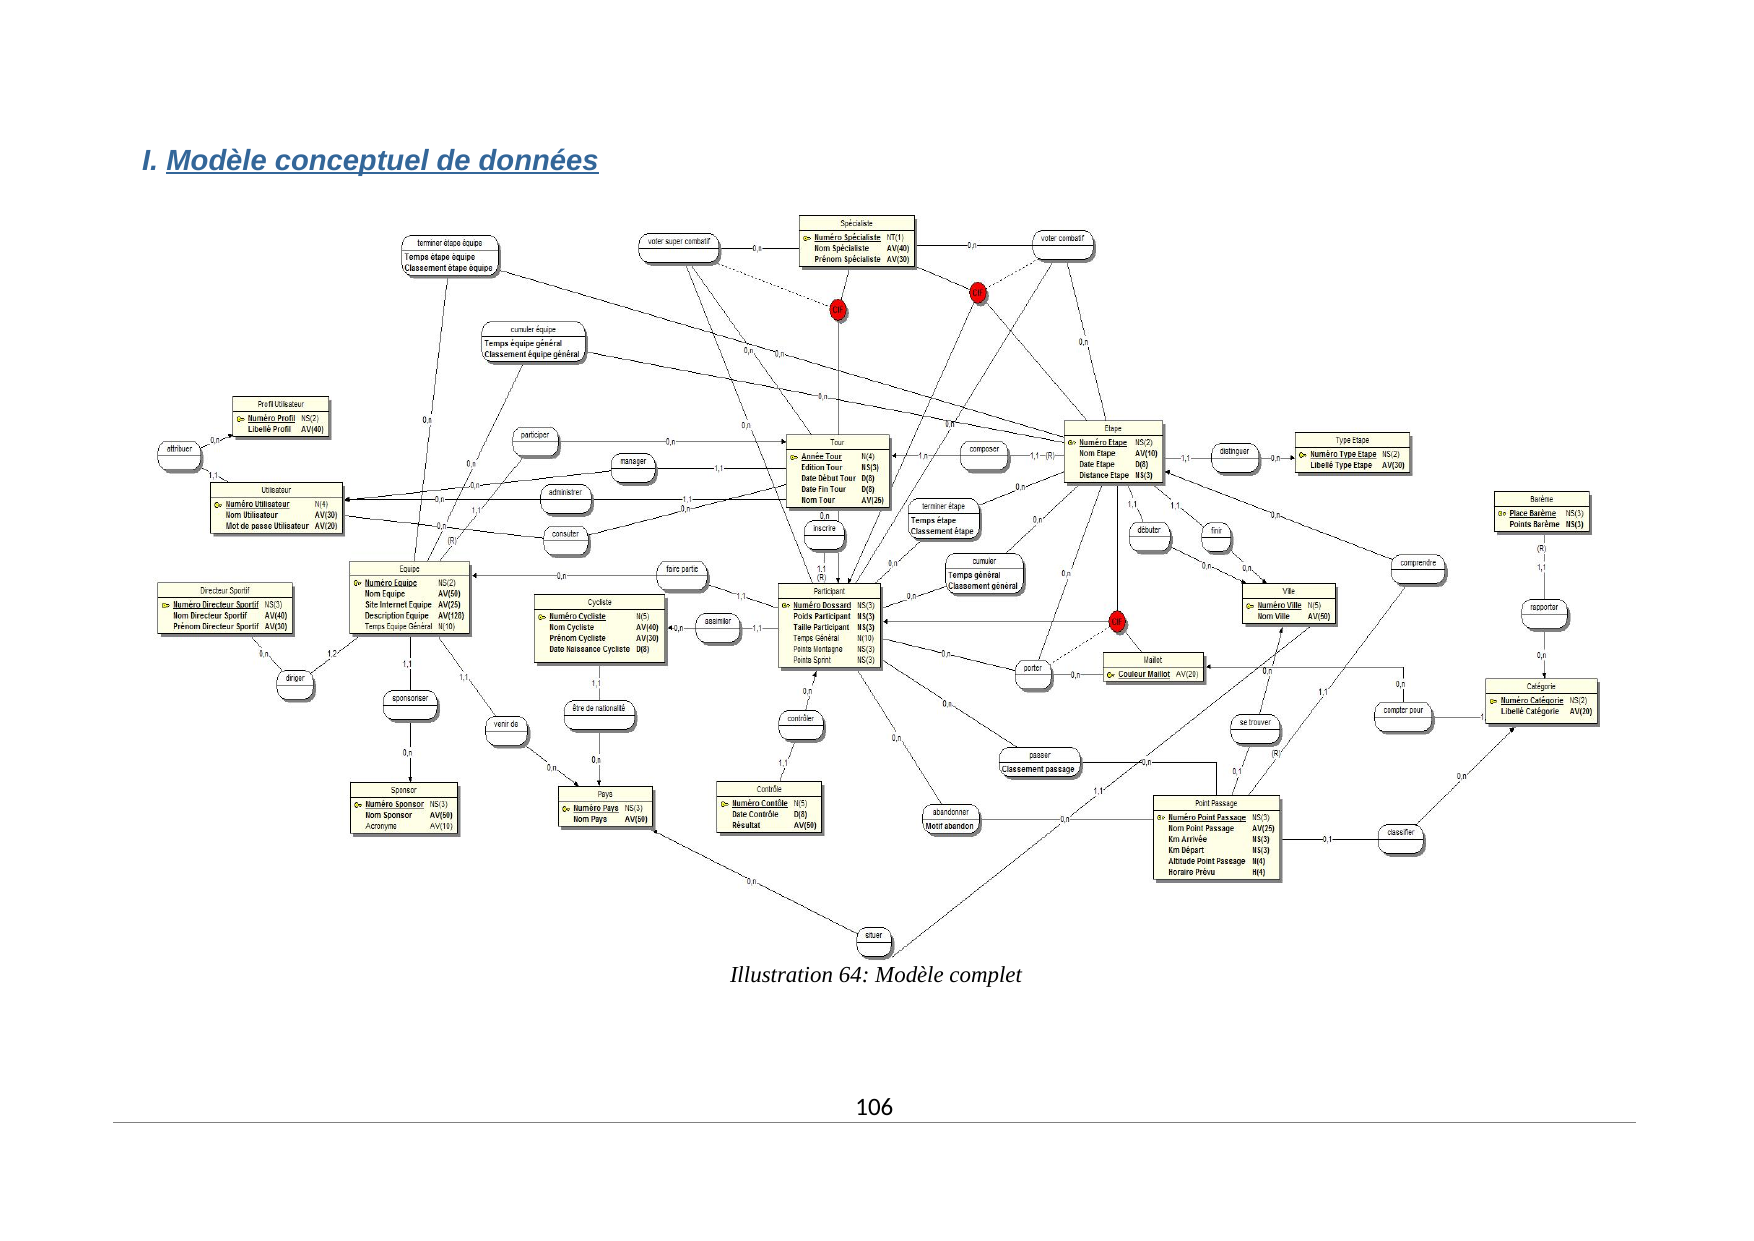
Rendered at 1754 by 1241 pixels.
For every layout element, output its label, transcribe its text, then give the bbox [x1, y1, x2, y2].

subtitle [0, 987, 1754, 1087]
subtitle Modèle conceptuel de données [142, 143, 1636, 176]
text Illustration 64: Modèle complet [0, 961, 1754, 987]
subtitle [0, 206, 1754, 218]
picture [153, 215, 1601, 961]
